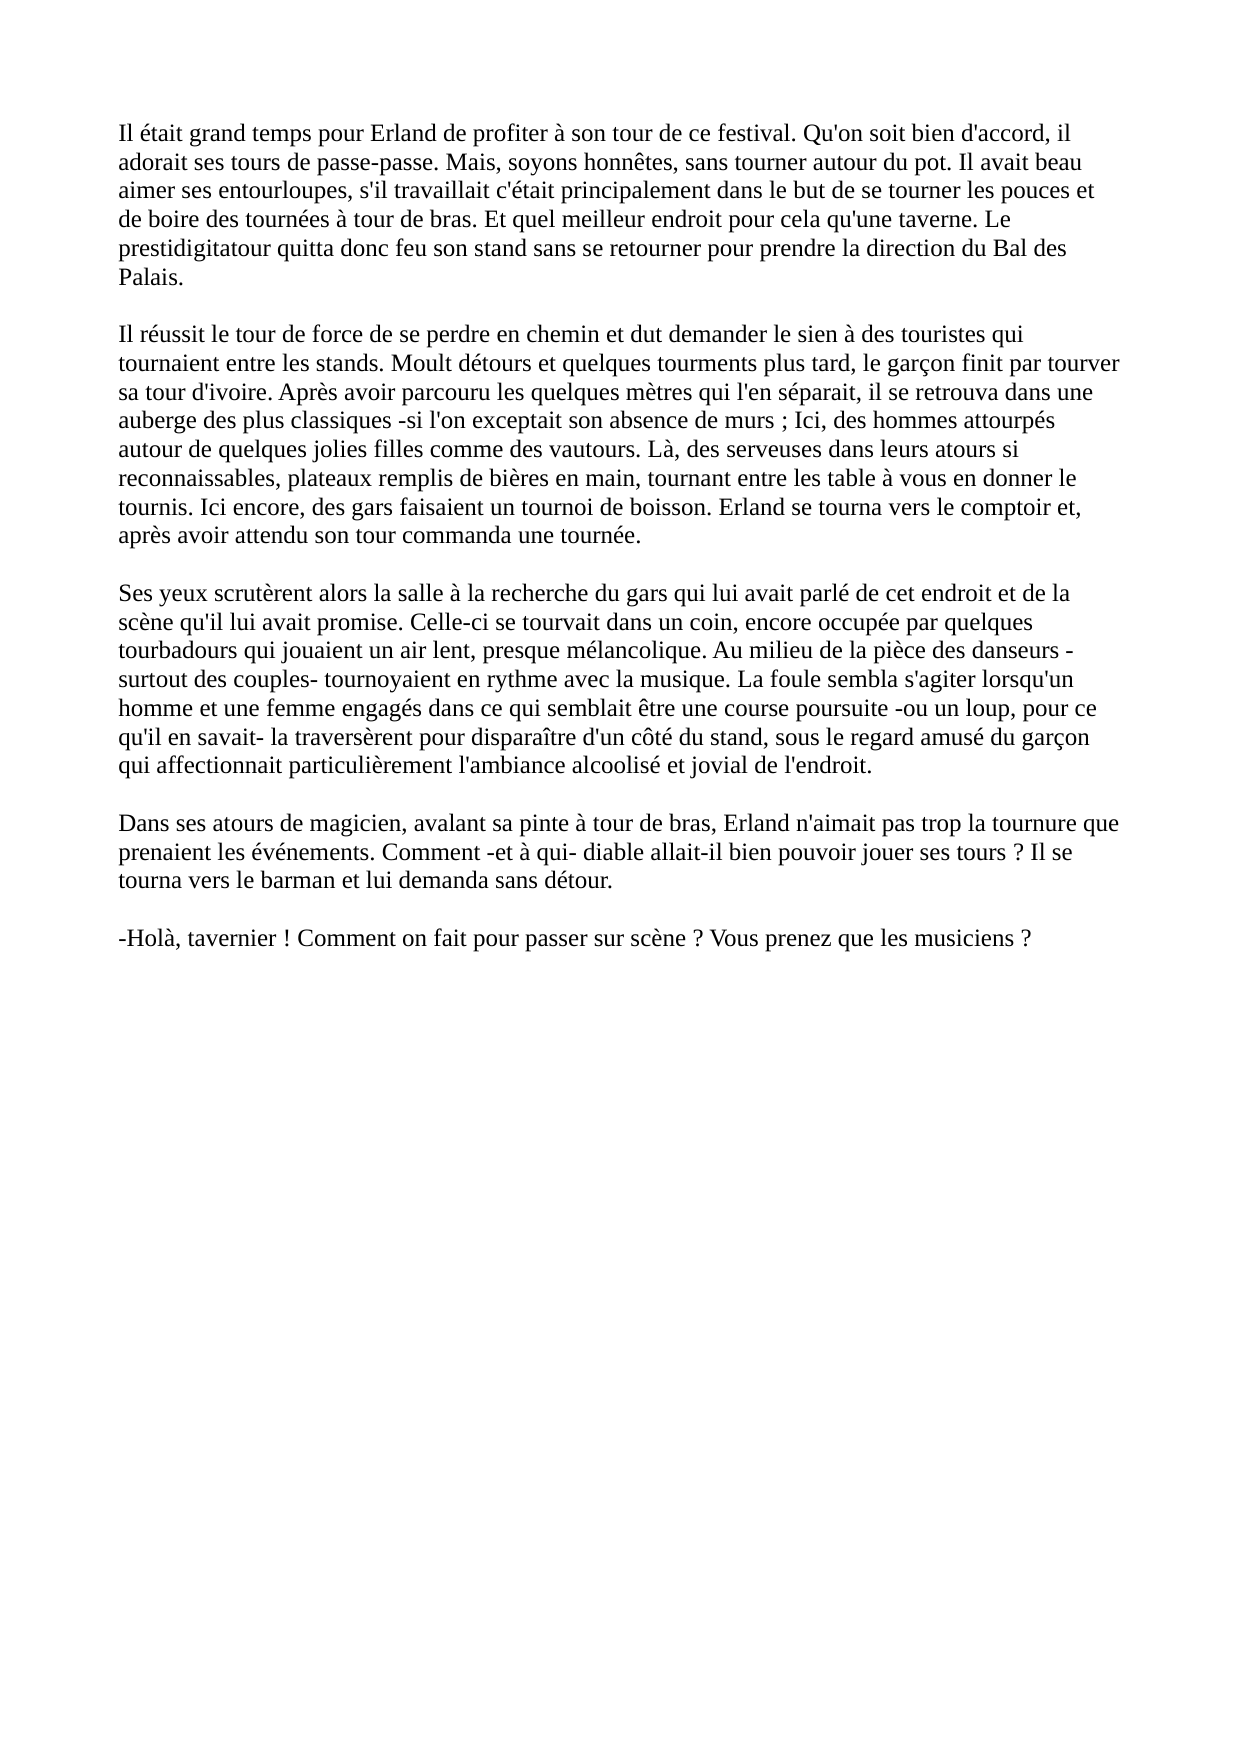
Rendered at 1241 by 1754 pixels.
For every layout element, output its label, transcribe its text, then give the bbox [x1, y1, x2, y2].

text -Holà, tavernier ! Comment on fait pour passer sur scène ? Vous prenez que les musiciens ? [118, 923, 1122, 952]
text Ses yeux scrutèrent alors la salle à la recherche du gars qui lui avait parlé de cet endroit et de la scène qu'il lui avait promise. Celle-ci se tourvait dans un coin, encore occupée par quelques tourbadours qui jouaient un air lent, presque mélancolique. Au milieu de la pièce des danseurs -surtout des couples- tournoyaient en rythme avec la musique. La foule sembla s'agiter lorsqu'un homme et une femme engagés dans ce qui semblait être une course poursuite -ou un loup, pour ce qu'il en savait- la traversèrent pour disparaître d'un côté du stand, sous le regard amusé du garçon qui affectionnait particulièrement l'ambiance alcoolisé et jovial de l'endroit. [118, 578, 1122, 779]
text Il était grand temps pour Erland de profiter à son tour de ce festival. Qu'on soit bien d'accord, il adorait ses tours de passe-passe. Mais, soyons honnêtes, sans tourner autour du pot. Il avait beau aimer ses entourloupes, s'il travaillait c'était principalement dans le but de se tourner les pouces et de boire des tournées à tour de bras. Et quel meilleur endroit pour cela qu'une taverne. Le prestidigitatour quitta donc feu son stand sans se retourner pour prendre la direction du Bal des Palais. [118, 118, 1122, 291]
text Il réussit le tour de force de se perdre en chemin et dut demander le sien à des touristes qui tournaient entre les stands. Moult détours et quelques tourments plus tard, le garçon finit par tourver sa tour d'ivoire. Après avoir parcouru les quelques mètres qui l'en séparait, il se retrouva dans une auberge des plus classiques -si l'on exceptait son absence de murs ; Ici, des hommes attourpés autour de quelques jolies filles comme des vautours. Là, des serveuses dans leurs atours si reconnaissables, plateaux remplis de bières en main, tournant entre les table à vous en donner le tournis. Ici encore, des gars faisaient un tournoi de boisson. Erland se tourna vers le comptoir et, après avoir attendu son tour commanda une tournée. [118, 319, 1122, 549]
text Dans ses atours de magicien, avalant sa pinte à tour de bras, Erland n'aimait pas trop la tournure que prenaient les événements. Comment -et à qui- diable allait-il bien pouvoir jouer ses tours ? Il se tourna vers le barman et lui demanda sans détour. [118, 808, 1122, 894]
